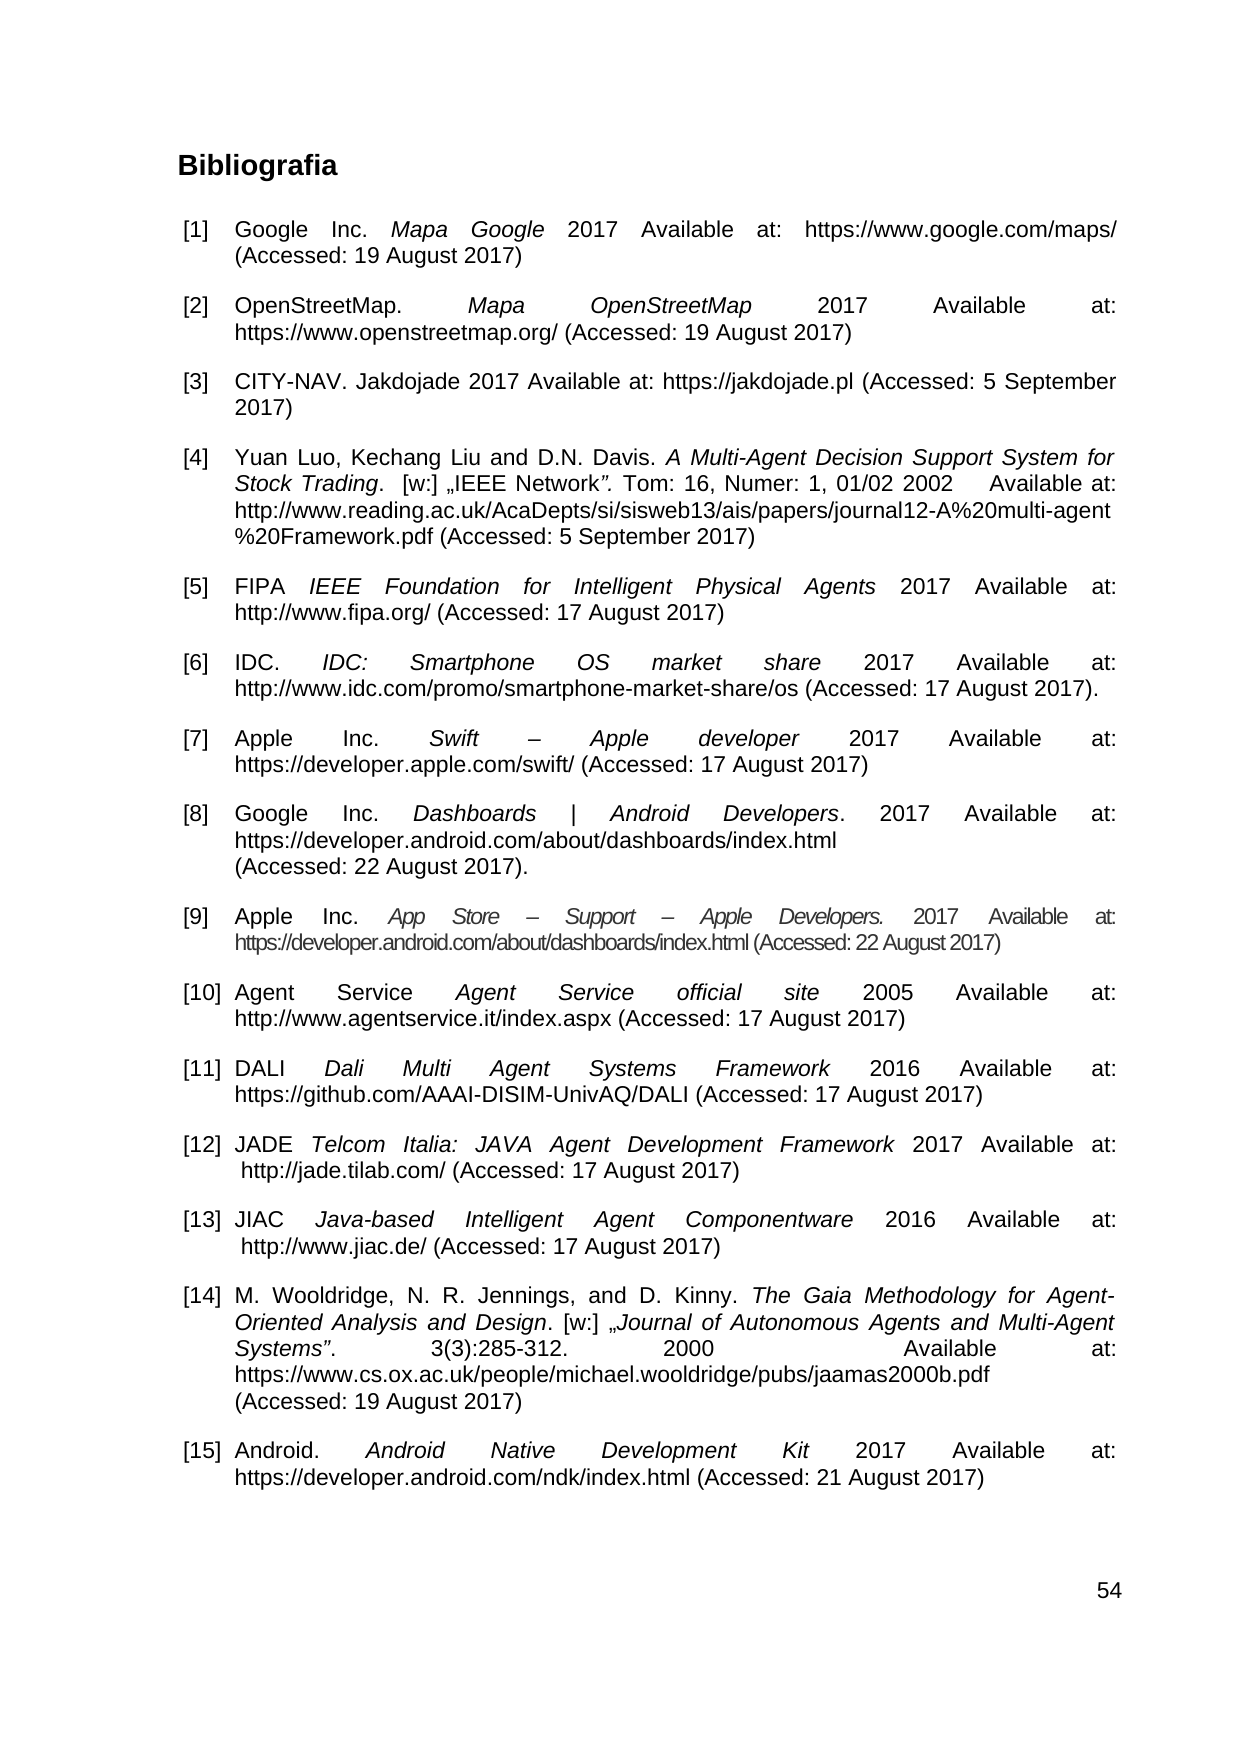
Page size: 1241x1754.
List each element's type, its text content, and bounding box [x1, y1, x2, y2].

table_cell Yuan Luo, Kechang Liu and D.N. Davis. A Multi-Agent Decision Support System for Stock Trading. [w:] „IEEE Network”. Tom: 16, Numer: 1, 01/02 2002 Available at: http://www.reading.ac.uk/AcaDepts/si/sisweb13/ais/papers/journal12-A%20multi-agent%20Framework.pdf (Accessed: 5 September 2017) [229, 426, 1122, 555]
subtitle Bibliografia [177, 148, 1122, 181]
table_cell [12] [177, 1113, 228, 1189]
table_cell [15] [177, 1420, 228, 1496]
table_cell [9] [177, 885, 228, 961]
table_cell [11] [177, 1037, 228, 1113]
table_cell [4] [177, 426, 228, 555]
table_cell [5] [177, 555, 228, 631]
table_cell JADE Telcom Italia: JAVA Agent Development Framework 2017 Available at: http://jade.tilab.com/ (Accessed: 17 August 2017) [229, 1113, 1122, 1189]
table_cell M. Wooldridge, N. R. Jennings, and D. Kinny. The Gaia Methodology for Agent-Oriented Analysis and Design. [w:] „Journal of Autonomous Agents and Multi-Agent Systems”. 3(3):285-312. 2000 Available at: https://www.cs.ox.ac.uk/people/michael.wooldridge/pubs/jaamas2000b.pdf (Accessed: 19 August 2017) [229, 1265, 1122, 1420]
table_cell Google Inc. Dashboards | Android Developers. 2017 Available at: https://developer.android.com/about/dashboards/index.html (Accessed: 22 August 2017). [229, 783, 1122, 885]
table_cell Apple Inc. Swift – Apple developer 2017 Available at: https://developer.apple.com/swift/ (Accessed: 17 August 2017) [229, 707, 1122, 783]
table_cell FIPA IEEE Foundation for Intelligent Physical Agents 2017 Available at: http://www.fipa.org/ (Accessed: 17 August 2017) [229, 555, 1122, 631]
table_header Google Inc. Mapa Google 2017 Available at: https://www.google.com/maps/ (Accessed: 19 August 2017) [229, 199, 1122, 274]
table_cell [2] [177, 275, 228, 351]
table_cell Agent Service Agent Service official site 2005 Available at: http://www.agentservice.it/index.aspx (Accessed: 17 August 2017) [229, 961, 1122, 1037]
table_cell [13] [177, 1189, 228, 1265]
table_cell OpenStreetMap. Mapa OpenStreetMap 2017 Available at: https://www.openstreetmap.org/ (Accessed: 19 August 2017) [229, 275, 1122, 351]
table_cell IDC. IDC: Smartphone OS market share 2017 Available at: http://www.idc.com/promo/smartphone-market-share/os (Accessed: 17 August 2017). [229, 631, 1122, 707]
table_cell [7] [177, 707, 228, 783]
table_cell Apple Inc. App Store – Support – Apple Developers. 2017 Available at: https://developer.android.com/about/dashboards/index.html (Accessed: 22 August 2017) [229, 885, 1122, 961]
table_cell [6] [177, 631, 228, 707]
table_cell CITY-NAV. Jakdojade 2017 Available at: https://jakdojade.pl (Accessed: 5 September 2017) [229, 351, 1122, 426]
table_header [1] [177, 199, 228, 274]
table_cell JIAC Java-based Intelligent Agent Componentware 2016 Available at: http://www.jiac.de/ (Accessed: 17 August 2017) [229, 1189, 1122, 1265]
table_cell [14] [177, 1265, 228, 1420]
table_cell [10] [177, 961, 228, 1037]
table_cell DALI Dali Multi Agent Systems Framework 2016 Available at: https://github.com/AAAI-DISIM-UnivAQ/DALI (Accessed: 17 August 2017) [229, 1037, 1122, 1113]
table_cell Android. Android Native Development Kit 2017 Available at: https://developer.android.com/ndk/index.html (Accessed: 21 August 2017) [229, 1420, 1122, 1496]
table_cell [8] [177, 783, 228, 885]
table_cell [3] [177, 351, 228, 426]
